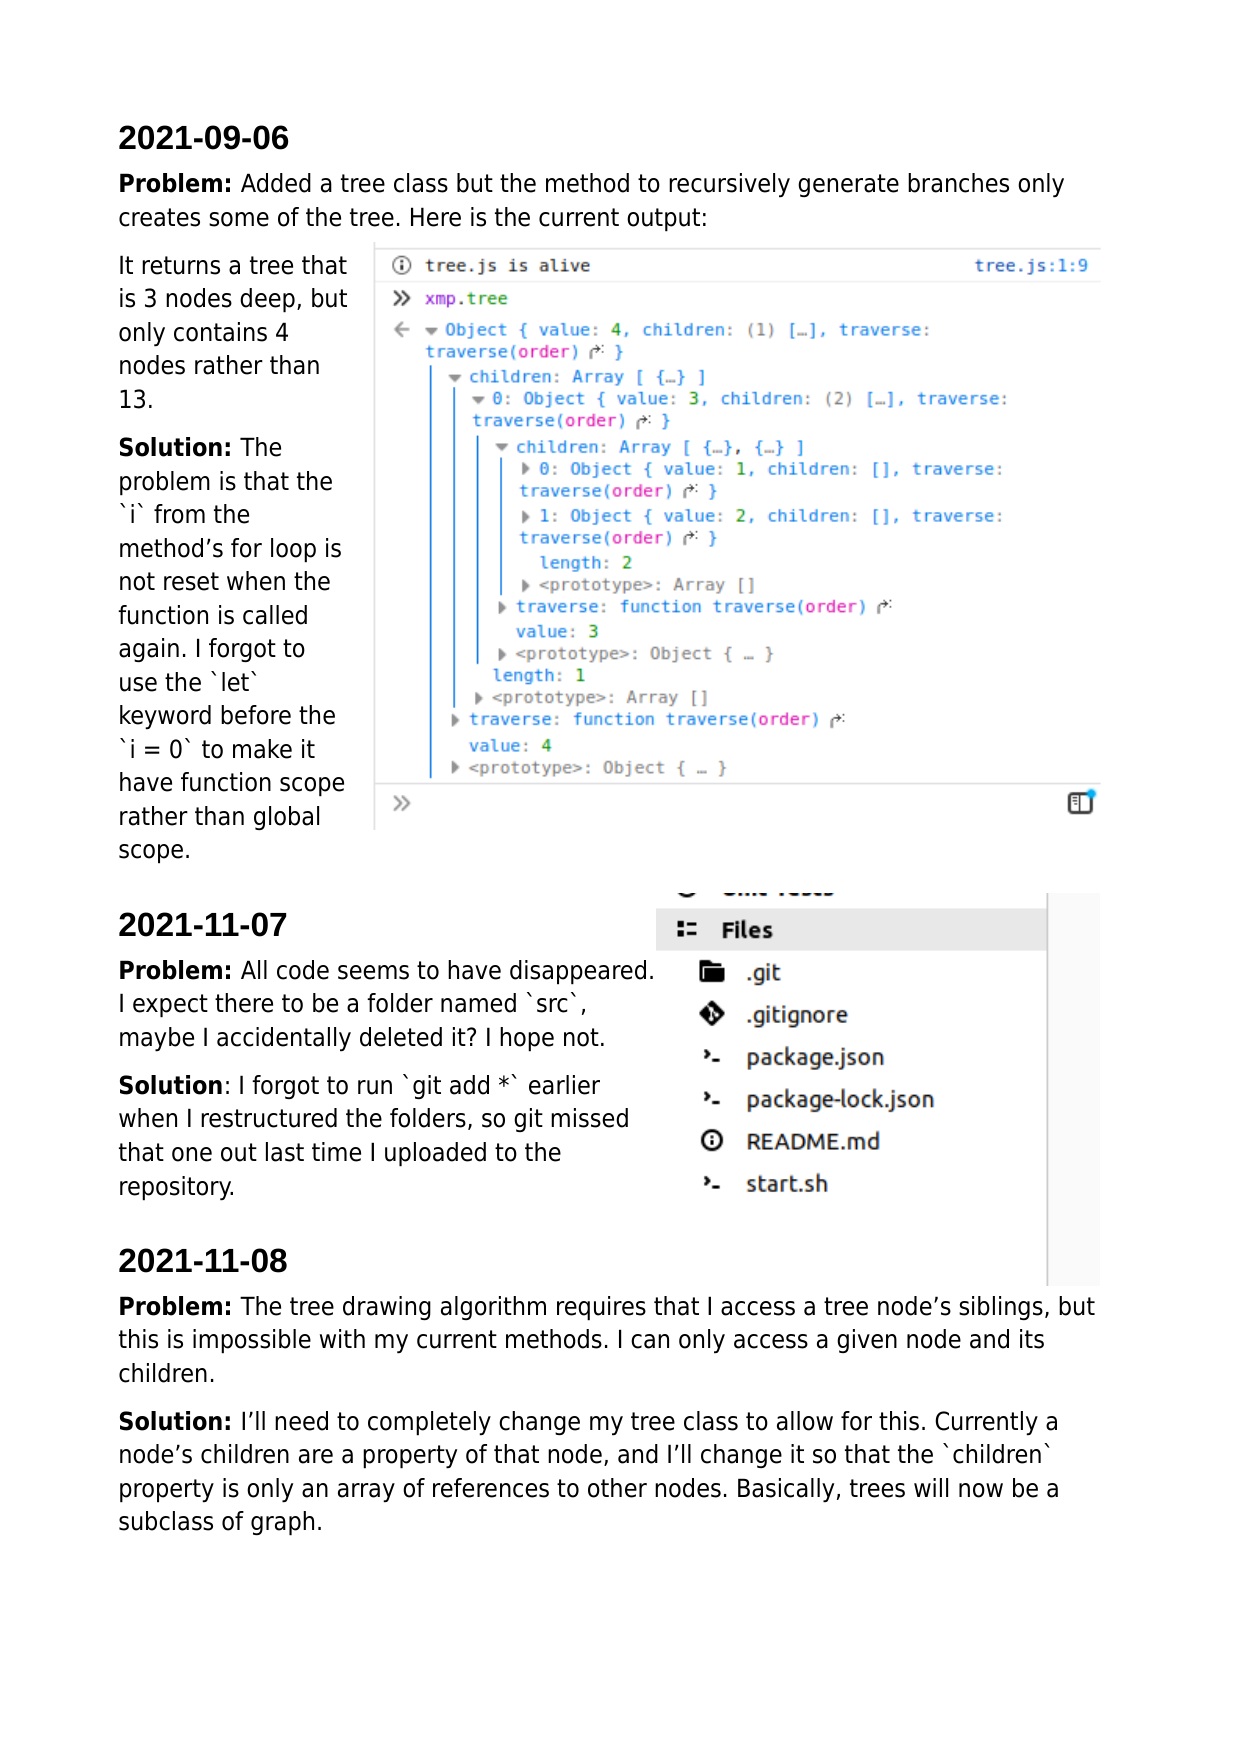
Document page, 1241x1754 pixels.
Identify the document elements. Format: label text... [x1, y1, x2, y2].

text Solution: I forgot to run `git add *` earlier when I restructured the folders, so git missed that one out last time I uploaded to the repository. [118, 1071, 656, 1201]
picture [656, 893, 1100, 1286]
picture [352, 242, 1101, 830]
subtitle 2021-11-08 [118, 1241, 656, 1279]
text Solution: I’ll need to completely change my tree class to allow for this. Currently a node’s children are a property of that node, and I’ll change it so that the `children` property is only an array of references to other nodes. Basically, trees will now be a subclass of graph. [118, 1407, 1122, 1537]
subtitle [1100, 905, 1122, 943]
text Solution: The problem is that the `i` from the method’s for loop is not reset when the function is called again. I forgot to use the `let` keyword before the `i = 0` to make it have function scope rather than global scope. [118, 433, 1122, 865]
subtitle 2021-11-07 [118, 905, 656, 943]
subtitle [1100, 1241, 1122, 1279]
text Problem: All code seems to have disappeared. I expect there to be a folder named `src`, maybe I accidentally deleted it? I hope not. [118, 956, 656, 1052]
text Problem: The tree drawing algorithm requires that I access a tree node’s siblings, but this is impossible with my current methods. I can only access a given node and its children. [118, 1292, 1122, 1388]
text It returns a tree that is 3 nodes deep, but only contains 4 nodes rather than 13. [118, 251, 352, 414]
subtitle 2021-09-06 [118, 118, 1122, 157]
text Problem: Added a tree class but the method to recursively generate branches only creates some of the tree. Here is the current output: [118, 169, 1122, 232]
text [1101, 251, 1122, 414]
